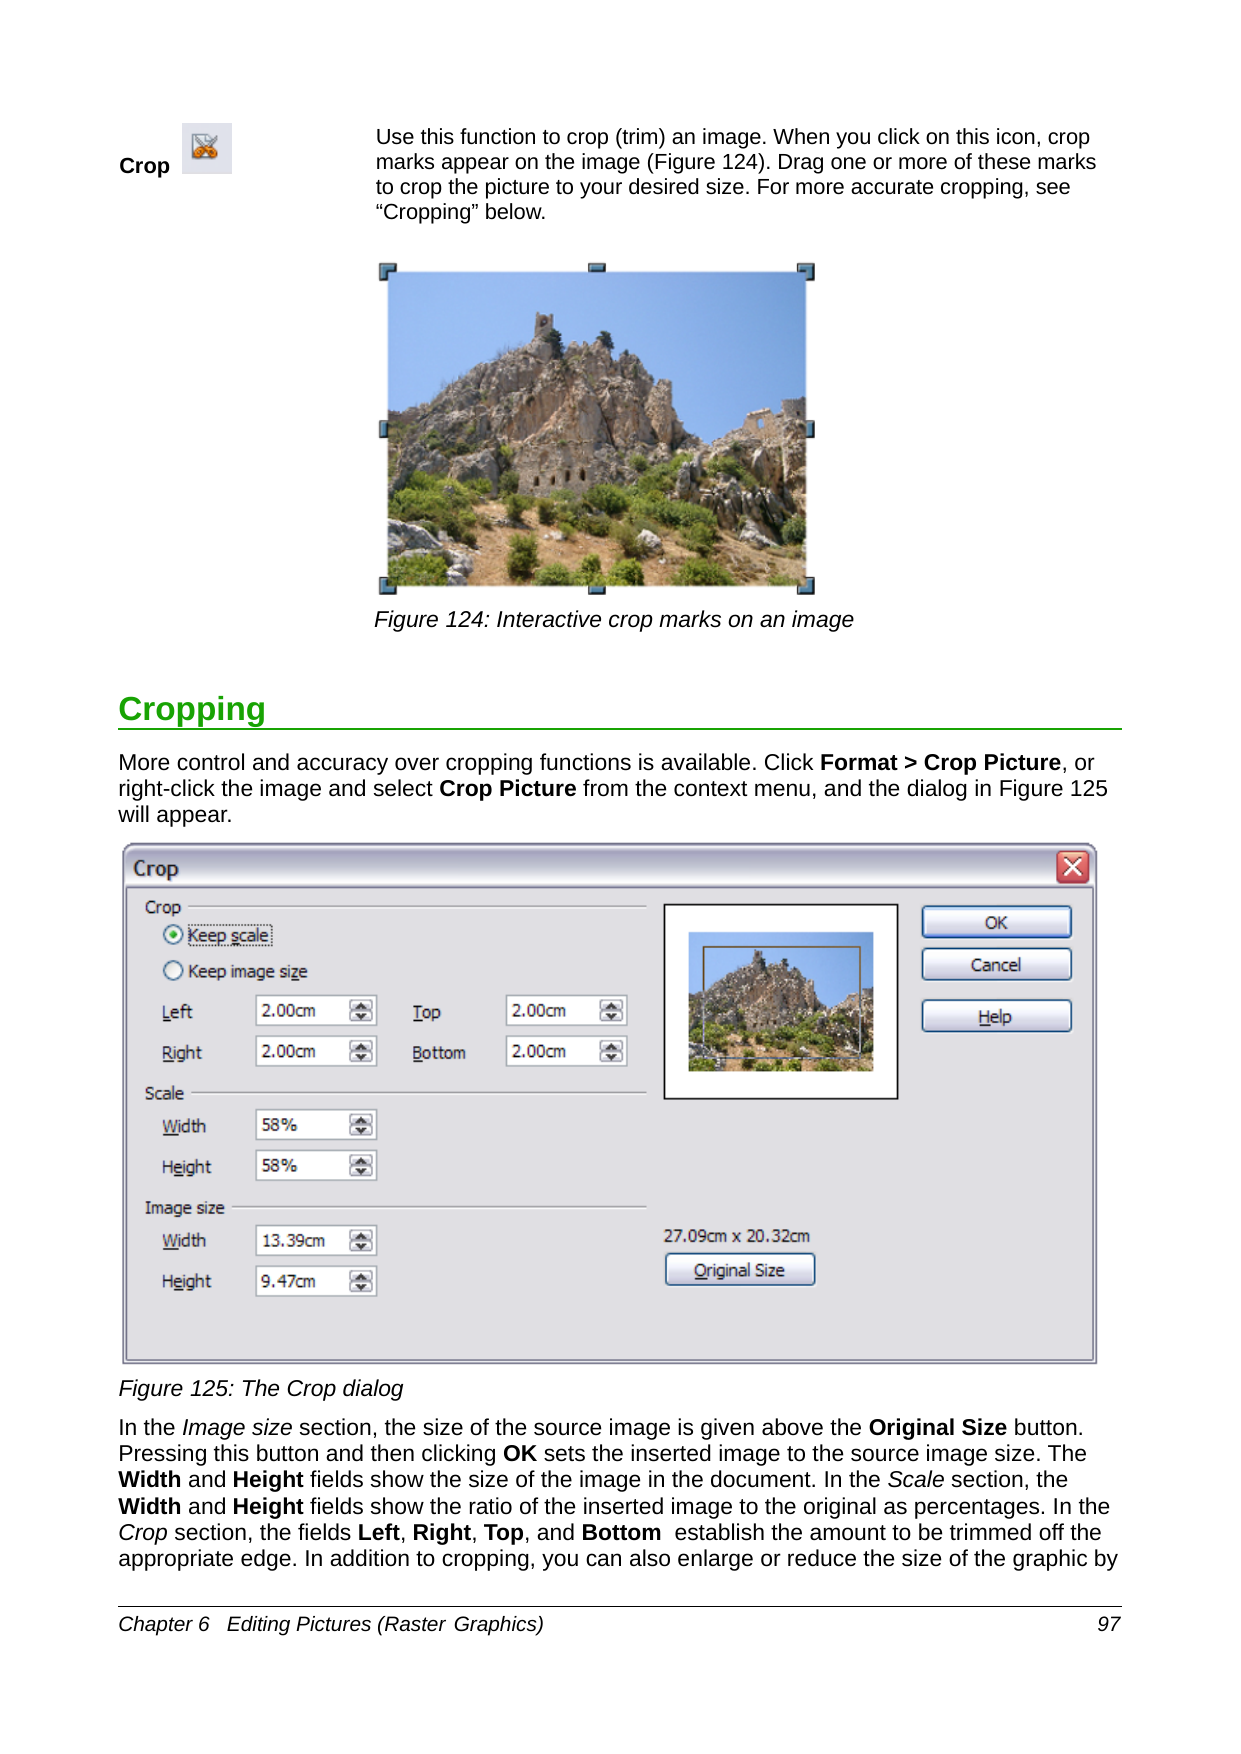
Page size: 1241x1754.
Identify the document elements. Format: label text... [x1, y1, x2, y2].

picture [118, 840, 1102, 1369]
picture [373, 257, 820, 600]
picture [182, 123, 232, 174]
table_cell Use this function to crop (trim) an image. When you click on this icon, crop marks appear on the image (Figure 124). Drag one or more of these marks to crop the picture to your desired size. For more accurate cropping, see “Cropping” below. [358, 118, 1123, 234]
subtitle Cropping [118, 689, 1122, 728]
text Figure 125: The Crop dialog [118, 1375, 1122, 1401]
list Figure 124: Interactive crop marks on an image [374, 606, 866, 632]
table_cell Crop [101, 118, 357, 234]
text More control and accuracy over cropping functions is available. Click Format > Crop Picture, or right-click the image and select Crop Picture from the context menu, and the dialog in Figure 125 will appear. [118, 749, 1122, 828]
text In the Image size section, the size of the source image is given above the Original Size button. Pressing this button and then clicking OK sets the inserted image to the source image size. The Width and Height fields show the size of the image in the document. In the Scale section, the Width and Height fields show the ratio of the inserted image to the original as percentages. In the Crop section, the fields Left, Right, Top, and Bottom establish the amount to be trimmed off the appropriate edge. In addition to cropping, you can also enlarge or reduce the size of the graphic by [118, 1414, 1122, 1572]
